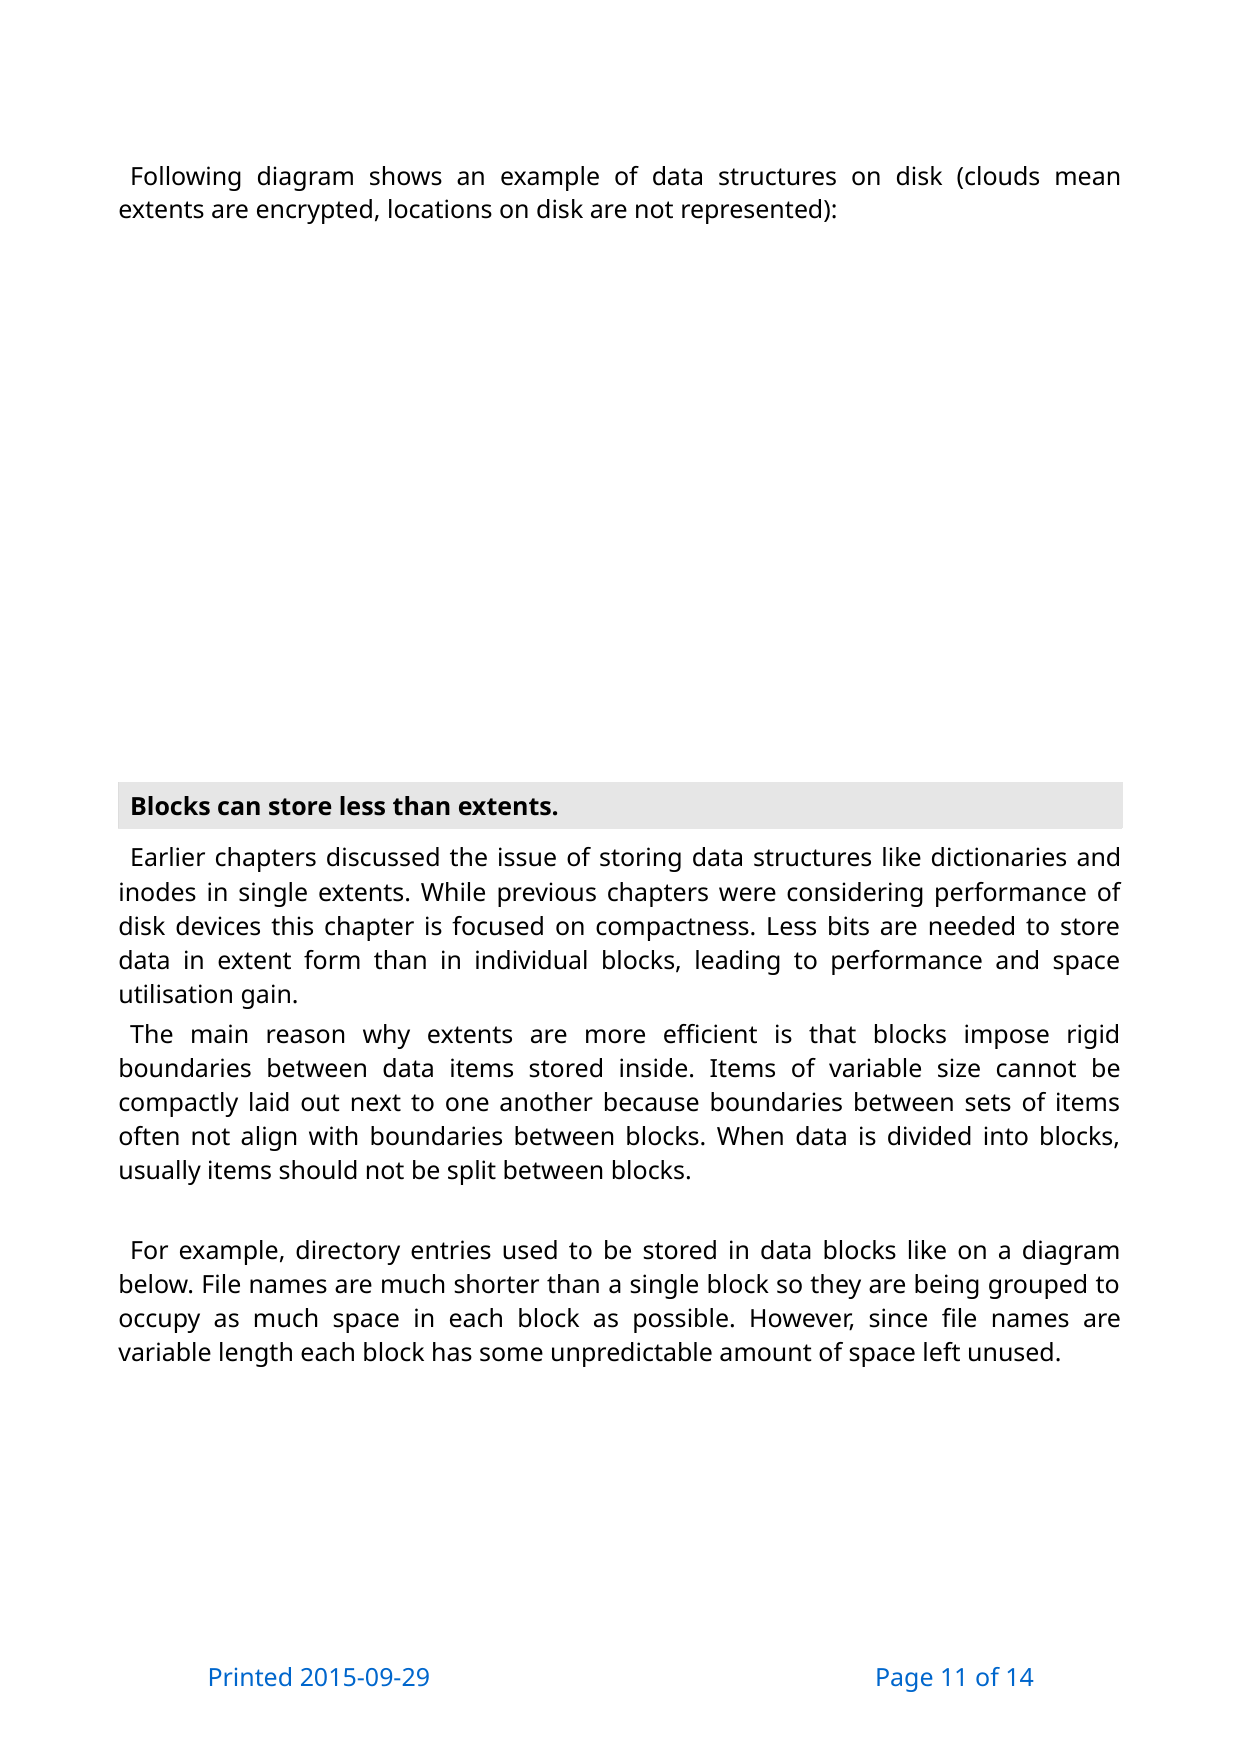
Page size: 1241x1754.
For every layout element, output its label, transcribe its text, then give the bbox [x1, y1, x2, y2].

text The main reason why extents are more efficient is that blocks impose rigid boundaries between data items stored inside. Items of variable size cannot be compactly laid out next to one another because boundaries between sets of items often not align with boundaries between blocks. When data is divided into blocks, usually items should not be split between blocks. [118, 1016, 1122, 1187]
text For example, directory entries used to be stored in data blocks like on a diagram below. File names are much shorter than a single block so they are being grouped to occupy as much space in each block as possible. However, since file names are variable length each block has some unpredictable amount of space left unused. [118, 1233, 1122, 1369]
subtitle Blocks can store less than extents. [119, 783, 1122, 828]
text Earlier chapters discussed the issue of storing data structures like dictionaries and inodes in single extents. While previous chapters were considering performance of disk devices this chapter is focused on compactness. Less bits are needed to store data in extent form than in individual blocks, leading to performance and space utilisation gain. [118, 840, 1122, 1010]
text Following diagram shows an example of data structures on disk (clouds mean extents are encrypted, locations on disk are not represented): [118, 158, 1122, 226]
